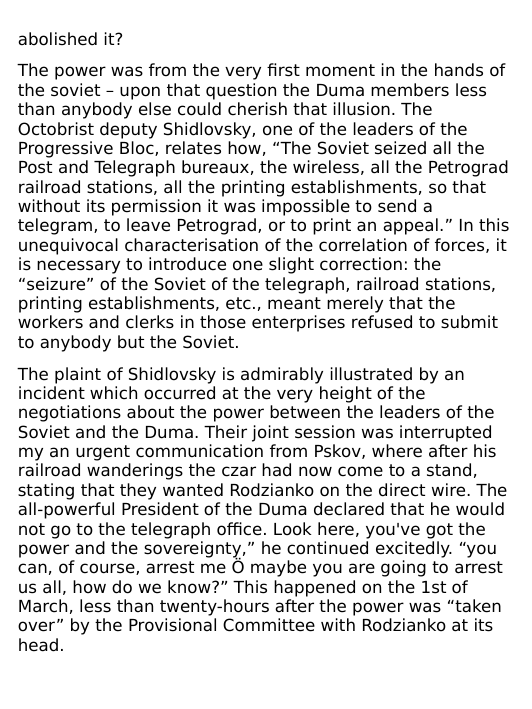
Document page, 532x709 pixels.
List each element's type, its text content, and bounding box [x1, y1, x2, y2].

text The plaint of Shidlovsky is admirably illustrated by an incident which occurred at the very height of the negotiations about the power between the leaders of the Soviet and the Duma. Their joint session was interrupted my an urgent communication from Pskov, where after his railroad wanderings the czar had now come to a stand, stating that they wanted Rodzianko on the direct wire. The all-powerful President of the Duma declared that he would not go to the telegraph office. Look here, you've got the power and the sovereignty,” he continued excitedly. “you can, of course, arrest me Ö maybe you are going to arrest us all, how do we know?” This happened on the 1st of March, less than twenty-hours after the power was “taken over” by the Provisional Committee with Rodzianko at its head. [18, 364, 514, 655]
text The power was from the very first moment in the hands of the soviet – upon that question the Duma members less than anybody else could cherish that illusion. The Octobrist deputy Shidlovsky, one of the leaders of the Progressive Bloc, relates how, “The Soviet seized all the Post and Telegraph bureaux, the wireless, all the Petrograd railroad stations, all the printing establishments, so that without its permission it was impossible to send a telegram, to leave Petrograd, or to print an appeal.” In this unequivocal characterisation of the correlation of forces, it is necessary to introduce one slight correction: the “seizure” of the Soviet of the telegraph, railroad stations, printing establishments, etc., meant merely that the workers and clerks in those enterprises refused to submit to anybody but the Soviet. [18, 61, 514, 352]
text abolished it? [18, 29, 514, 49]
